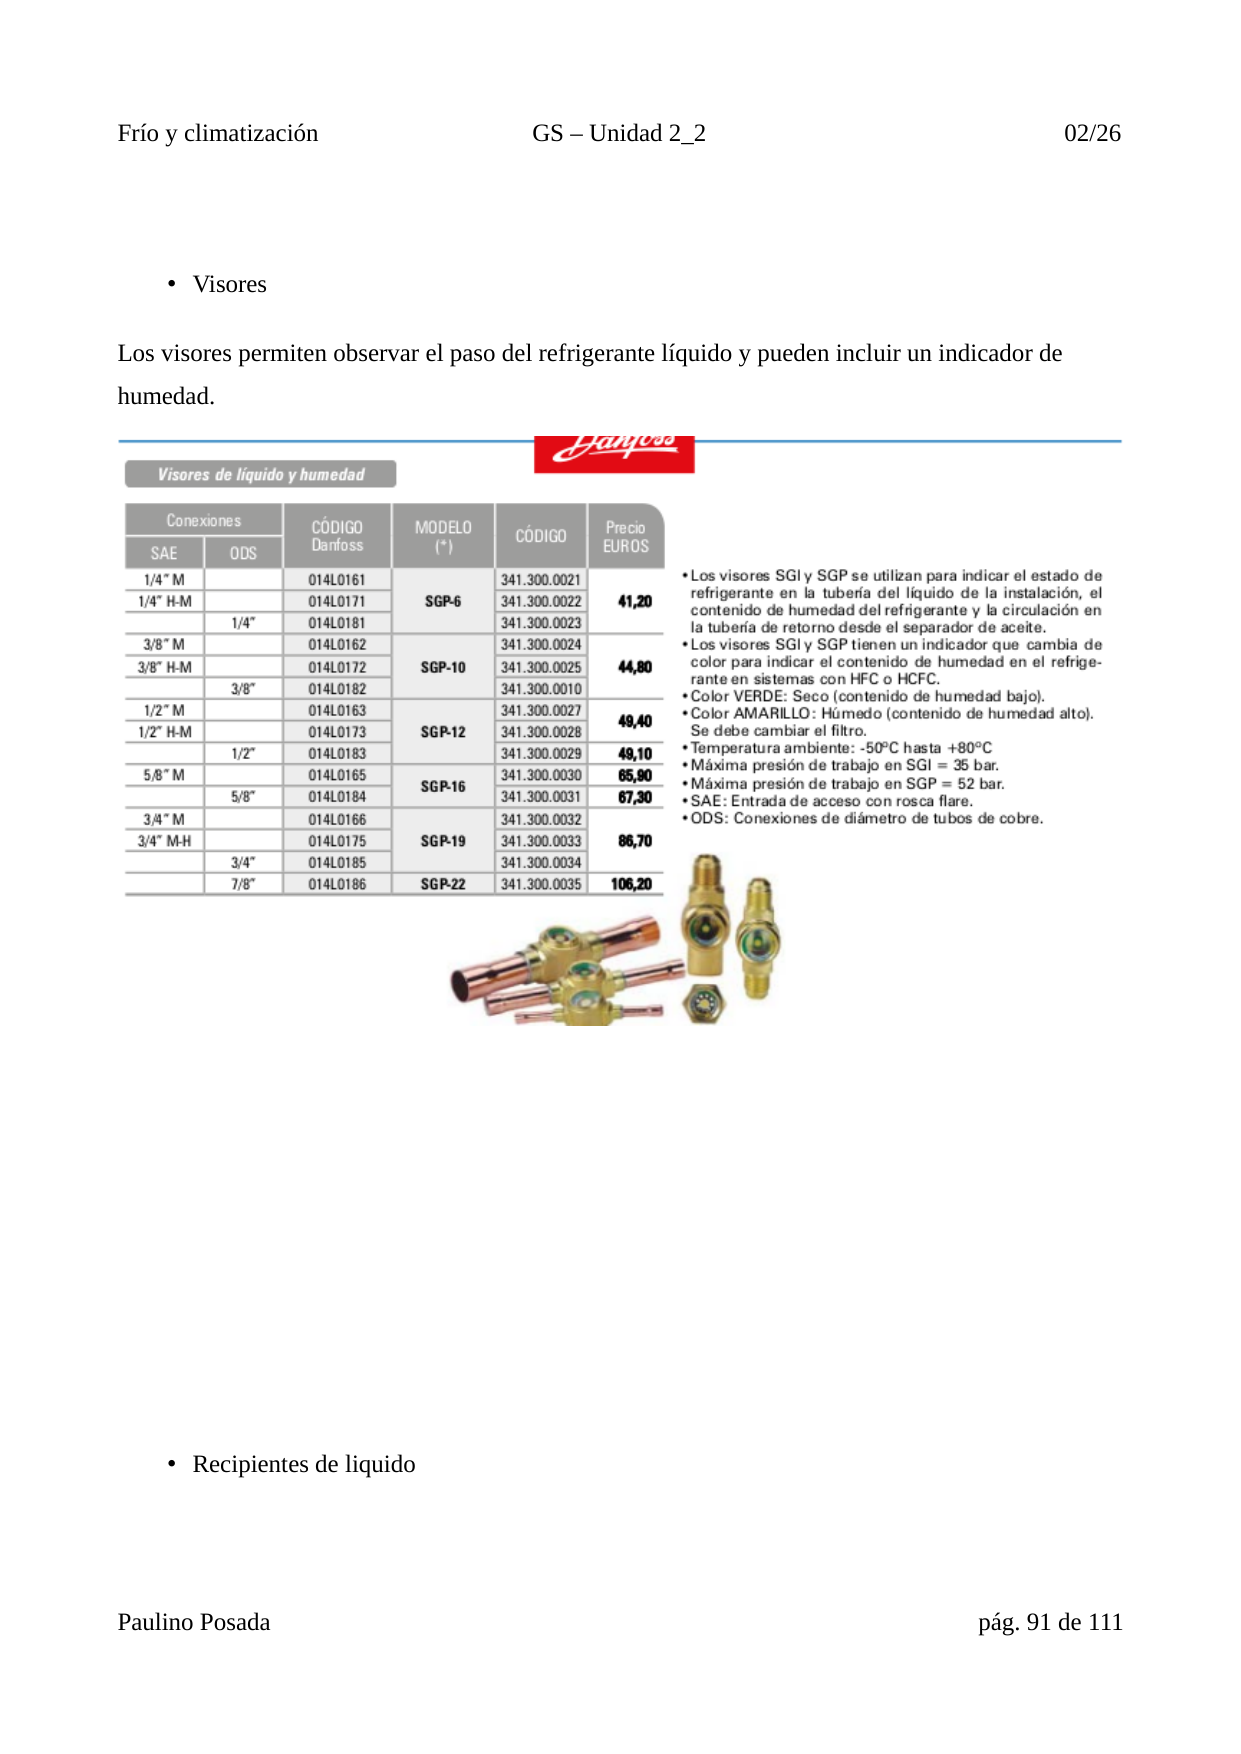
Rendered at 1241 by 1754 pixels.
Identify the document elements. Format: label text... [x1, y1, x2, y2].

list Recipientes de liquido [167, 1449, 1123, 1478]
text Los visores permiten observar el paso del refrigerante líquido y pueden incluir un indicador de humedad. [117, 338, 1123, 409]
list Visores [167, 269, 1123, 298]
picture [118, 436, 1123, 1026]
